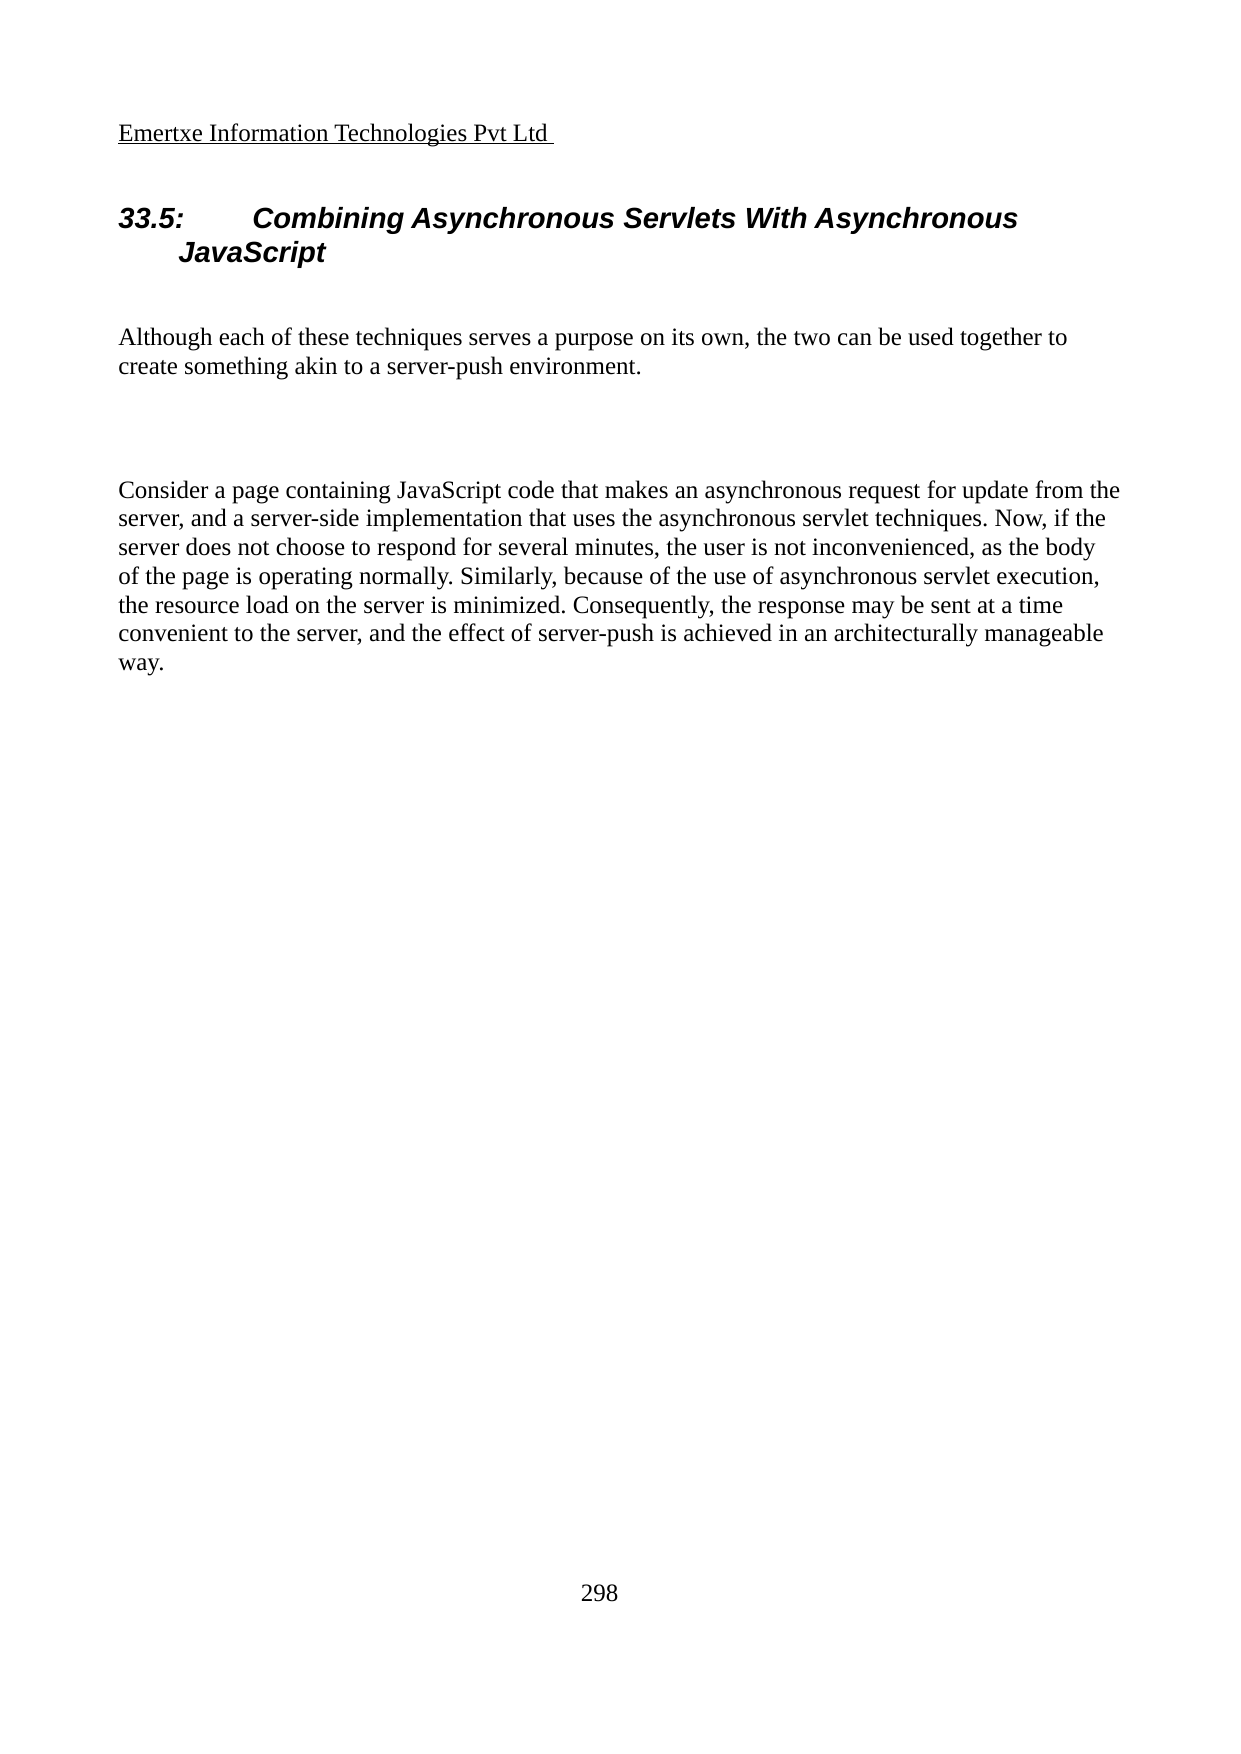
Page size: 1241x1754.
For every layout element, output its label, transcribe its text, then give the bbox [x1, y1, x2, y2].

text Consider a page containing JavaScript code that makes an asynchronous request for update from the server, and a server-side implementation that uses the asynchronous servlet techniques. Now, if the server does not choose to respond for several minutes, the user is not inconvenienced, as the body of the page is operating normally. Similarly, because of the use of asynchronous servlet execution, the resource load on the server is minimized. Consequently, the response may be sent at a time convenient to the server, and the effect of server-push is achieved in an architecturally manageable way. [118, 475, 1122, 676]
subtitle Combining Asynchronous Servlets With Asynchronous JavaScript [118, 201, 1122, 268]
text Although each of these techniques serves a purpose on its own, the two can be used together to create something akin to a server-push environment. [118, 322, 1122, 380]
